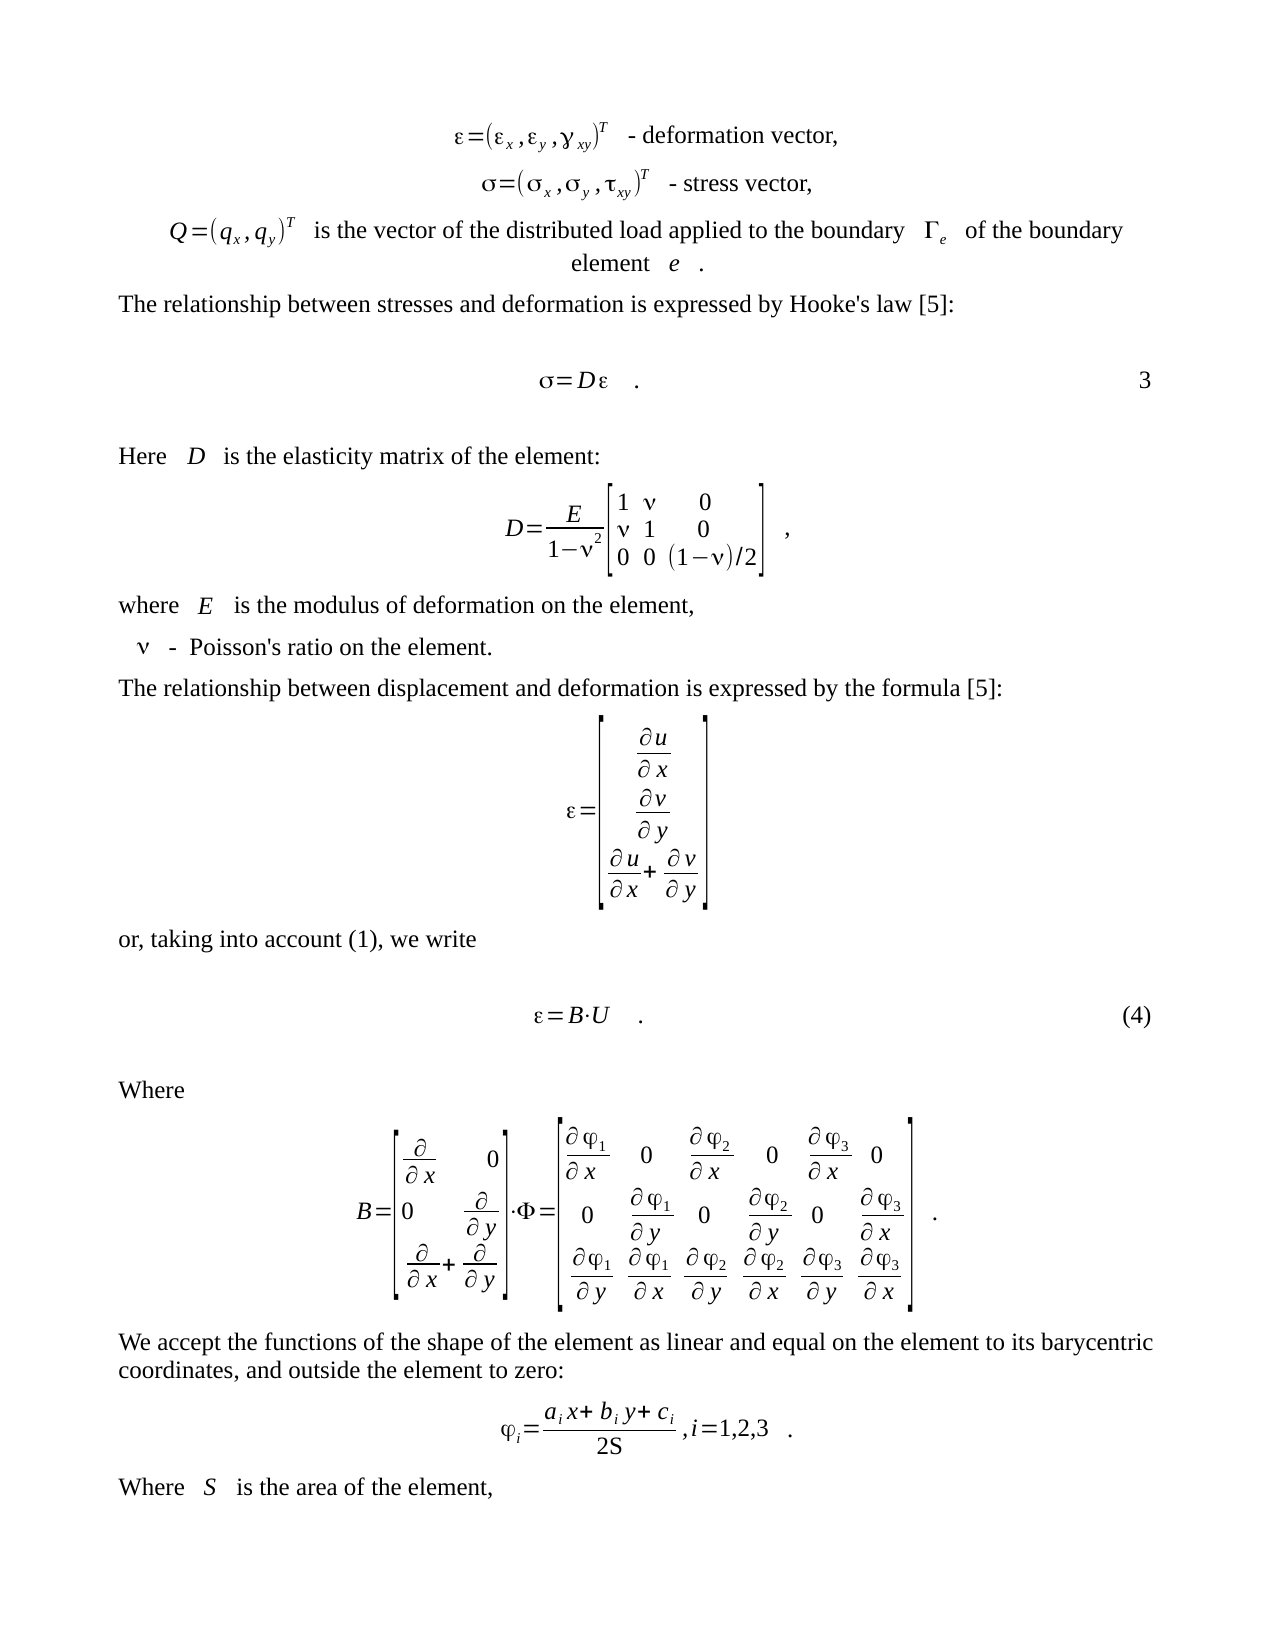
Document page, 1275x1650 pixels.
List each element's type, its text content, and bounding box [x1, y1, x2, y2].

text We accept the functions of the shape of the element as linear and equal on the element to its barycentric coordinates, and outside the element to zero: [118, 1327, 1157, 1384]
text whereis the modulus of deformation on the element, [118, 591, 1157, 619]
text Hereis the elasticity matrix of the element: [118, 441, 1157, 469]
table_header . [118, 994, 1041, 1047]
text or, taking into account (1), we write [118, 924, 1157, 953]
text . [118, 1117, 1157, 1314]
text The relationship between stresses and deformation is expressed by Hooke's law [5]: [118, 289, 1157, 318]
table_header . [118, 359, 1041, 412]
text is the vector of the distributed load applied to the boundaryof the boundary element. [118, 213, 1157, 277]
text - Poisson's ratio on the element. [118, 632, 1157, 661]
text The relationship between displacement and deformation is expressed by the formula [5]: [118, 673, 1157, 702]
text Where [118, 1076, 1157, 1104]
text . [118, 1397, 1157, 1459]
text Whereis the area of ​​the element, [118, 1472, 1157, 1501]
table_header 3 [1041, 359, 1157, 412]
table_header (4) [1041, 994, 1157, 1047]
text - deformation vector, [118, 118, 1157, 153]
text , [118, 482, 1157, 578]
text - stress vector, [118, 166, 1157, 201]
